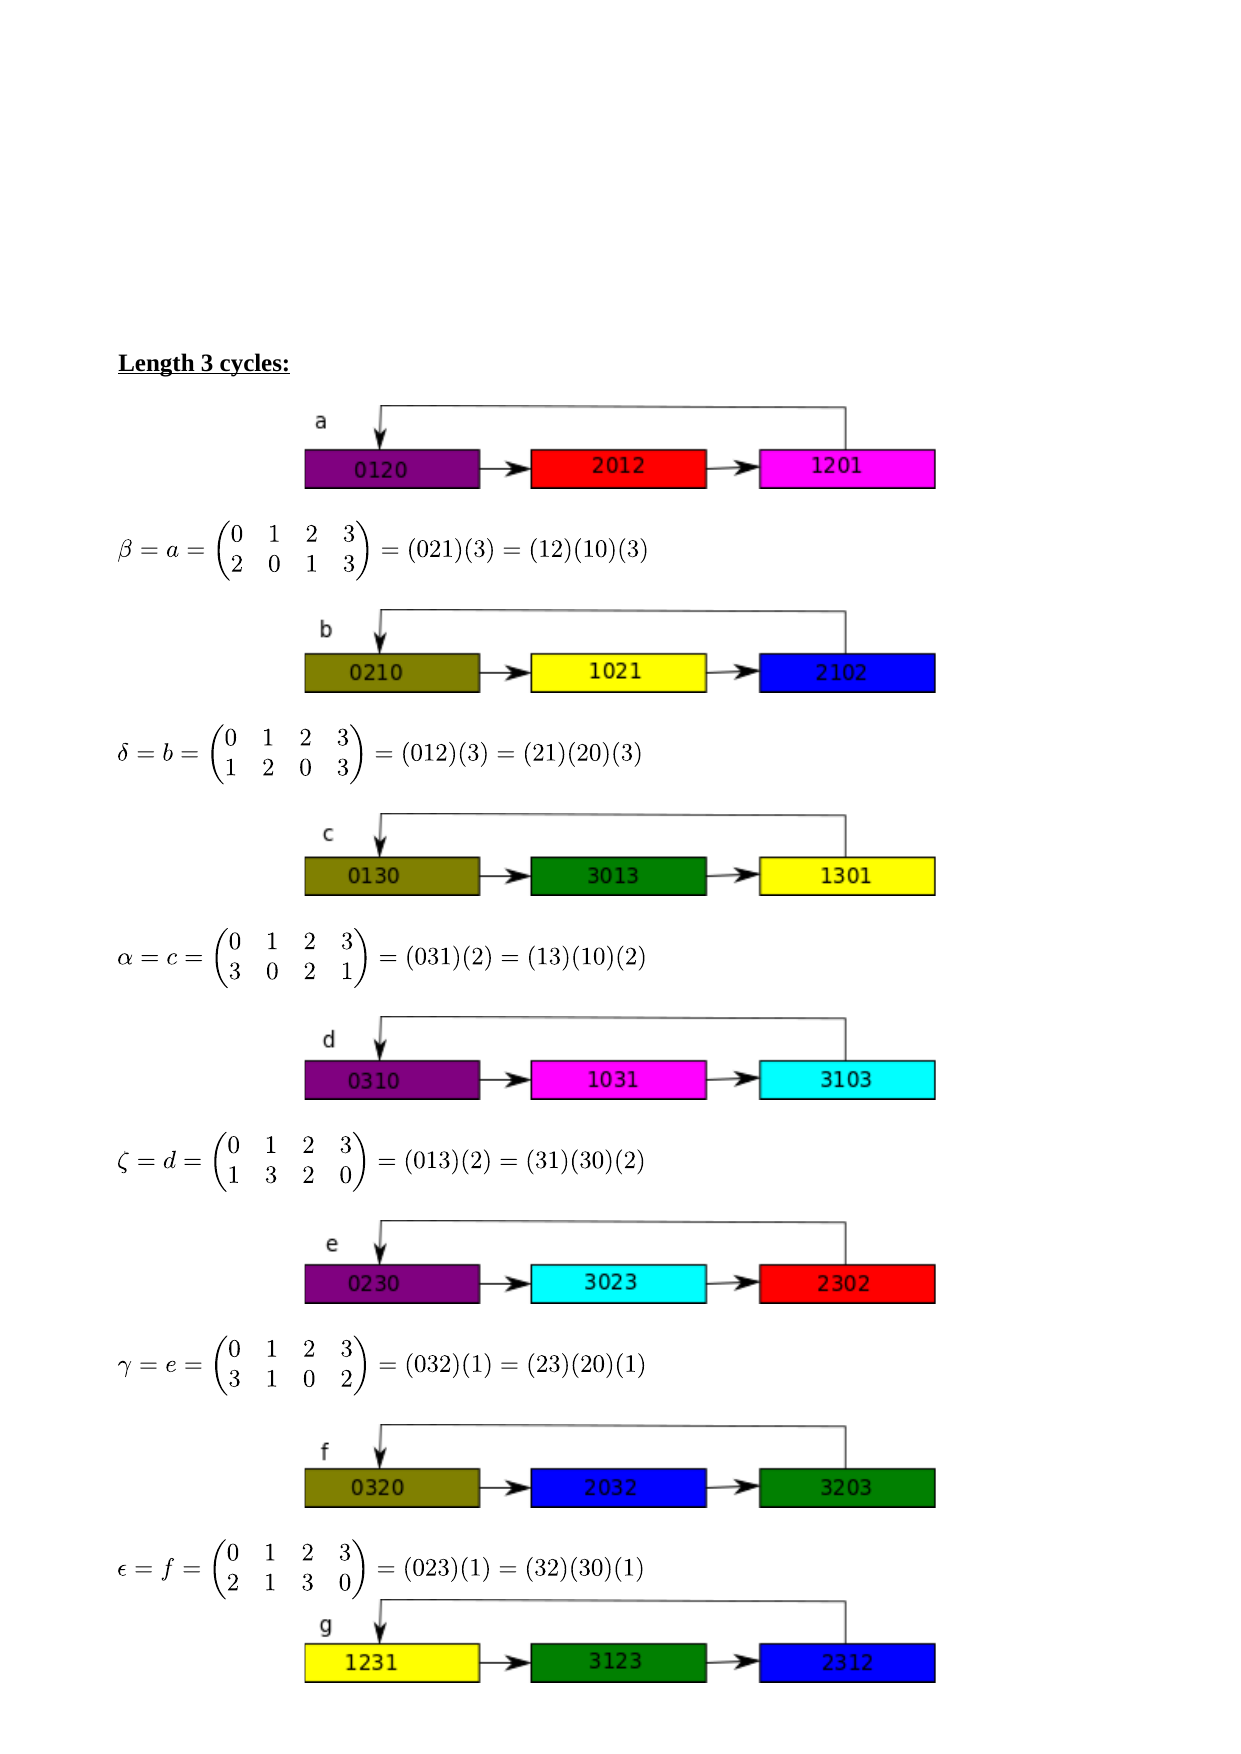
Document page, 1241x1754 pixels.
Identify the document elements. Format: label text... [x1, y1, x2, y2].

text Length 3 cycles: [118, 348, 1122, 377]
picture [304, 1220, 936, 1304]
picture [304, 813, 936, 896]
picture [304, 405, 936, 489]
picture [304, 609, 936, 693]
picture [304, 1424, 936, 1508]
picture [304, 1599, 936, 1683]
picture [304, 1016, 936, 1100]
